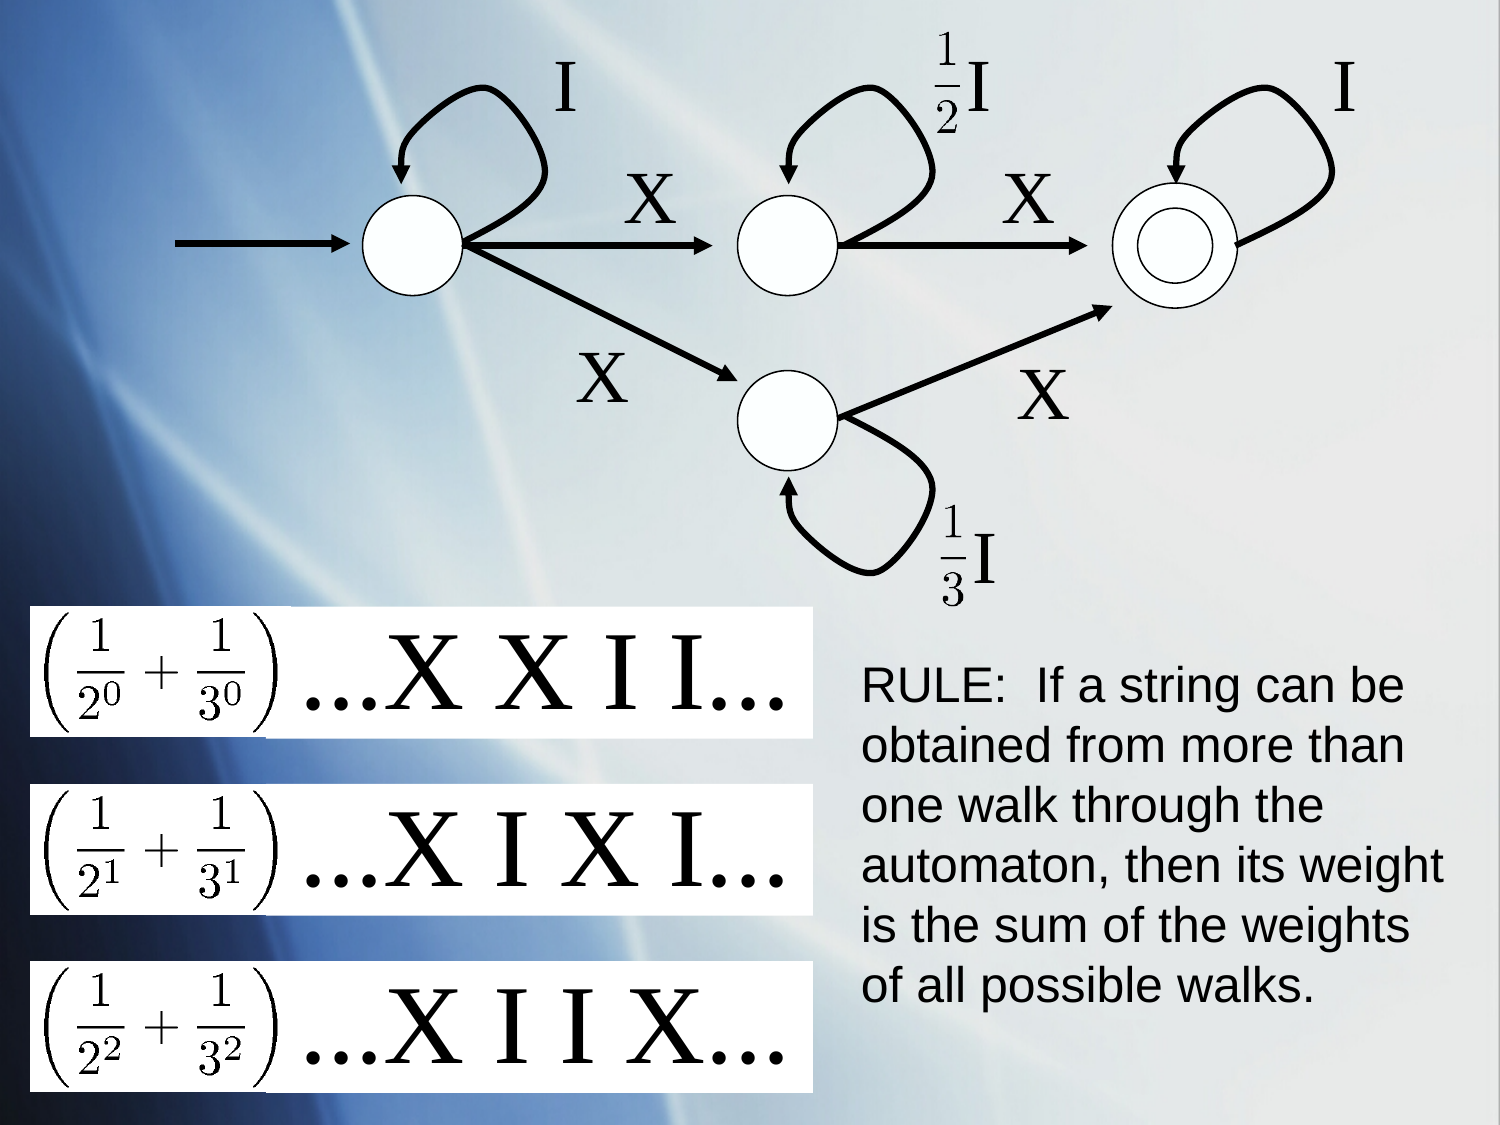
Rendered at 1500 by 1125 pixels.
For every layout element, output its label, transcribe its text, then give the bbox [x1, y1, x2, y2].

text_box I [951, 28, 998, 137]
text_box ...X I I X... [284, 943, 807, 1095]
text_box [737, 370, 838, 471]
text_box X [986, 140, 1082, 249]
text_box X [1002, 336, 1082, 445]
text_box I [1317, 28, 1364, 137]
text_box [807, 783, 813, 916]
text_box RULE: If a string can be obtained from more than one walk through the automaton, then its weight is the sum of the weights of all possible walks. [846, 644, 1470, 1021]
text_box X [560, 320, 647, 429]
text_box [362, 195, 463, 296]
text_box [807, 961, 813, 1093]
picture [0, 0, 1500, 1125]
text_box [737, 195, 838, 296]
text_box X [608, 140, 704, 249]
text_box [807, 606, 813, 739]
text_box ...X X I I... [284, 589, 807, 740]
text_box I [957, 501, 1004, 609]
text_box [1112, 183, 1238, 309]
text_box I [538, 28, 584, 137]
text_box ...X I X I... [284, 766, 807, 918]
